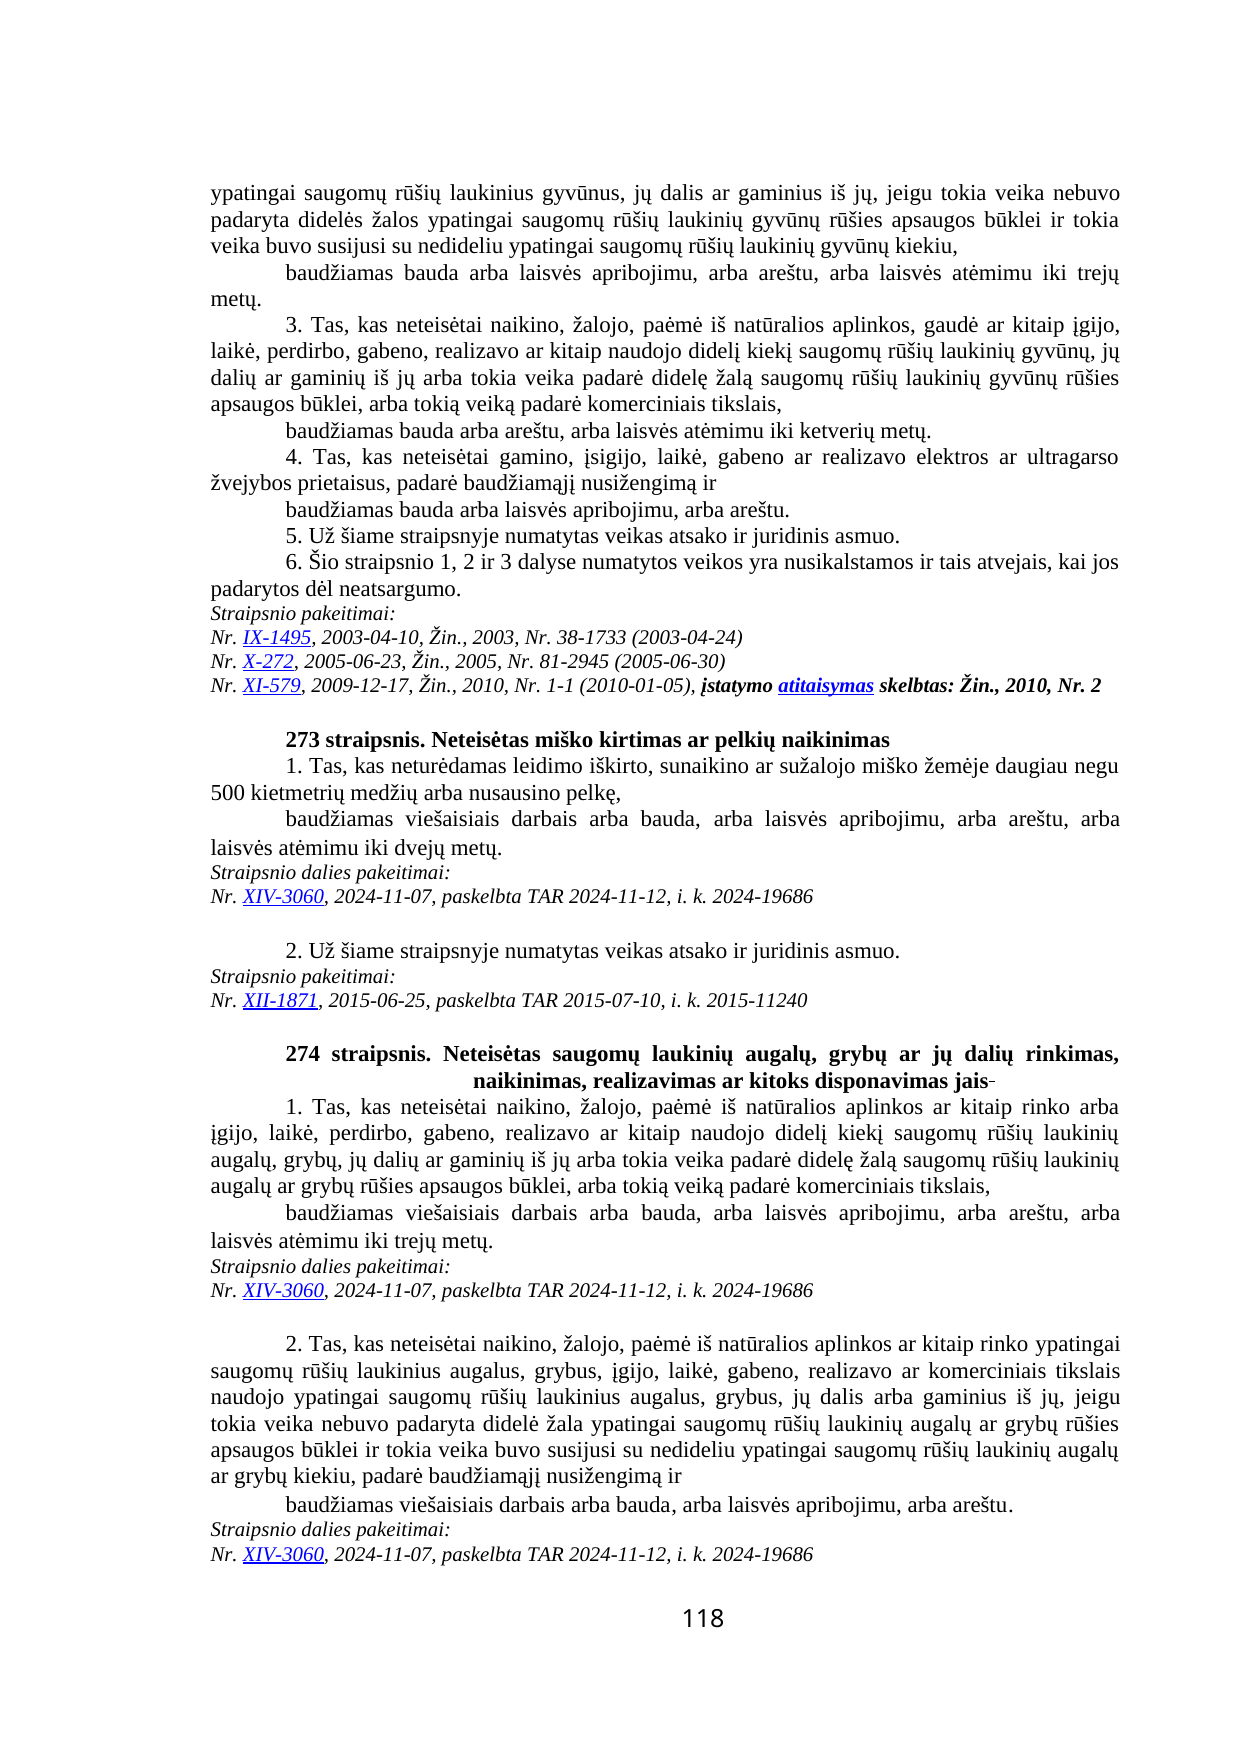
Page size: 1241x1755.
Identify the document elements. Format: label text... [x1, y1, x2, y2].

text baudžiamas bauda arba areštu, arba laisvės atėmimu iki ketverių metų. [210, 417, 1120, 443]
text 4. Tas, kas neteisėtai gamino, įsigijo, laikė, gabeno ar realizavo elektros ar ultragarso žvejybos prietaisus, padarė baudžiamąjį nusižengimą ir [210, 443, 1120, 496]
text 6. Šio straipsnio 1, 2 ir 3 dalyse numatytos veikos yra nusikalstamos ir tais atvejais, kai jos padarytos dėl neatsargumo. [210, 548, 1120, 601]
text 5. Už šiame straipsnyje numatytas veikas atsako ir juridinis asmuo. [210, 522, 1106, 548]
text Nr. X-272, 2005-06-23, Žin., 2005, Nr. 81-2945 (2005-06-30) [210, 649, 1120, 673]
text Nr. XIV-3060, 2024-11-07, paskelbta TAR 2024-11-12, i. k. 2024-19686 [210, 1278, 1120, 1302]
text Straipsnio dalies pakeitimai: [210, 1517, 1120, 1541]
text baudžiamas viešaisiais darbais arba bauda, arba laisvės apribojimu, arba areštu, arba laisvės atėmimu iki dvejų metų. [210, 805, 1120, 860]
text 2. Tas, kas neteisėtai naikino, žalojo, paėmė iš natūralios aplinkos ar kitaip rinko ypatingai saugomų rūšių laukinius augalus, grybus, įgijo, laikė, gabeno, realizavo ar komerciniais tikslais naudojo ypatingai saugomų rūšių laukinius augalus, grybus, jų dalis arba gaminius iš jų, jeigu tokia veika nebuvo padaryta didelė žala ypatingai saugomų rūšių laukinių augalų ar grybų rūšies apsaugos būklei ir tokia veika buvo susijusi su nedideliu ypatingai saugomų rūšių laukinių augalų ar grybų kiekiu, padarė baudžiamąjį nusižengimą ir [210, 1331, 1120, 1489]
text 1. Tas, kas neturėdamas leidimo iškirto, sunaikino ar sužalojo miško žemėje daugiau negu 500 kietmetrių medžių arba nusausino pelkę, [210, 752, 1120, 805]
text baudžiamas viešaisiais darbais arba bauda, arba laisvės apribojimu, arba areštu. [210, 1489, 1120, 1517]
text 273 straipsnis. Neteisėtas miško kirtimas ar pelkių naikinimas [210, 726, 1120, 752]
text 274 straipsnis. Neteisėtas saugomų laukinių augalų, grybų ar jų dalių rinkimas, naikinimas, realizavimas ar kitoks disponavimas jais [285, 1040, 1120, 1093]
text Nr. XIV-3060, 2024-11-07, paskelbta TAR 2024-11-12, i. k. 2024-19686 [210, 1541, 1120, 1566]
text Nr. XII-1871, 2015-06-25, paskelbta TAR 2015-07-10, i. k. 2015-11240 [210, 988, 1120, 1012]
text Nr. IX-1495, 2003-04-10, Žin., 2003, Nr. 38-1733 (2003-04-24) [210, 625, 1120, 649]
text baudžiamas bauda arba laisvės apribojimu, arba areštu, arba laisvės atėmimu iki trejų metų. [210, 258, 1120, 311]
text Straipsnio dalies pakeitimai: [210, 860, 1120, 884]
text Nr. XI-579, 2009-12-17, Žin., 2010, Nr. 1-1 (2010-01-05), įstatymo atitaisymas skelbtas: Žin., 2010, Nr. 2 [210, 673, 1120, 697]
text Straipsnio pakeitimai: [210, 601, 1120, 625]
text Nr. XIV-3060, 2024-11-07, paskelbta TAR 2024-11-12, i. k. 2024-19686 [210, 884, 1120, 908]
text 2. Už šiame straipsnyje numatytas veikas atsako ir juridinis asmuo. [210, 937, 1120, 963]
text ypatingai saugomų rūšių laukinius gyvūnus, jų dalis ar gaminius iš jų, jeigu tokia veika nebuvo padaryta didelės žalos ypatingai saugomų rūšių laukinių gyvūnų rūšies apsaugos būklei ir tokia veika buvo susijusi su nedideliu ypatingai saugomų rūšių laukinių gyvūnų kiekiu, [210, 179, 1120, 258]
text 1. Tas, kas neteisėtai naikino, žalojo, paėmė iš natūralios aplinkos ar kitaip rinko arba įgijo, laikė, perdirbo, gabeno, realizavo ar kitaip naudojo didelį kiekį saugomų rūšių laukinių augalų, grybų, jų dalių ar gaminių iš jų arba tokia veika padarė didelę žalą saugomų rūšių laukinių augalų ar grybų rūšies apsaugos būklei, arba tokią veiką padarė komerciniais tikslais, [210, 1093, 1120, 1198]
text 3. Tas, kas neteisėtai naikino, žalojo, paėmė iš natūralios aplinkos, gaudė ar kitaip įgijo, laikė, perdirbo, gabeno, realizavo ar kitaip naudojo didelį kiekį saugomų rūšių laukinių gyvūnų, jų dalių ar gaminių iš jų arba tokia veika padarė didelę žalą saugomų rūšių laukinių gyvūnų rūšies apsaugos būklei, arba tokią veiką padarė komerciniais tikslais, [210, 311, 1120, 417]
text Straipsnio dalies pakeitimai: [210, 1254, 1120, 1278]
text baudžiamas bauda arba laisvės apribojimu, arba areštu. [210, 496, 1120, 522]
text Straipsnio pakeitimai: [210, 963, 1120, 988]
text baudžiamas viešaisiais darbais arba bauda, arba laisvės apribojimu, arba areštu, arba laisvės atėmimu iki trejų metų. [210, 1198, 1120, 1254]
